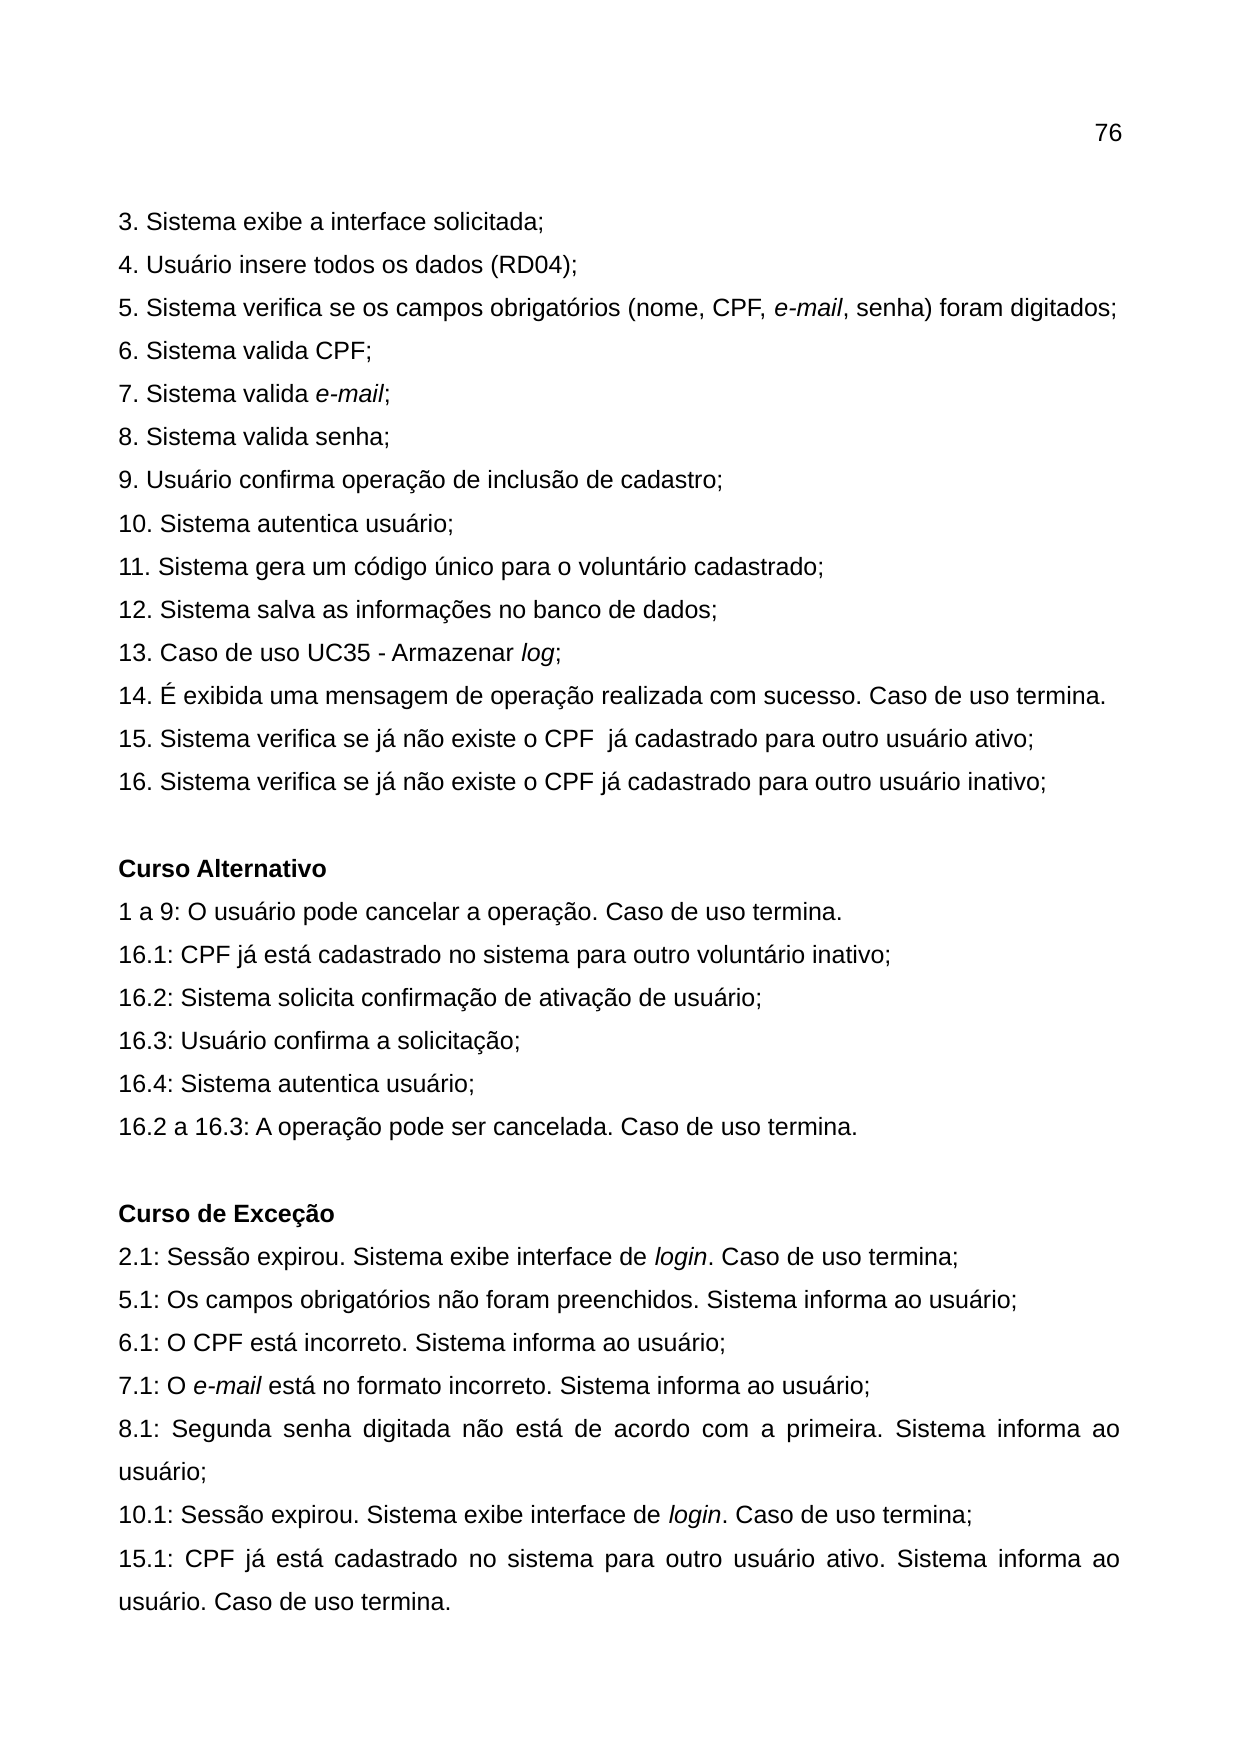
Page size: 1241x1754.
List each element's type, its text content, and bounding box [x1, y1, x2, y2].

text 16.2 a 16.3: A operação pode ser cancelada. Caso de uso termina. [118, 1112, 1122, 1141]
text 1 a 9: O usuário pode cancelar a operação. Caso de uso termina. [118, 897, 1122, 925]
text 16.4: Sistema autentica usuário; [118, 1069, 1122, 1098]
text 7.1: O e-mail está no formato incorreto. Sistema informa ao usuário; [118, 1371, 1122, 1400]
text 3. Sistema exibe a interface solicitada; [118, 207, 1122, 235]
text 16.2: Sistema solicita confirmação de ativação de usuário; [118, 983, 1122, 1012]
text 14. É exibida uma mensagem de operação realizada com sucesso. Caso de uso termina. [118, 681, 1122, 710]
text 15.1: CPF já está cadastrado no sistema para outro usuário ativo. Sistema informa ao usuário. Caso de uso termina. [118, 1543, 1122, 1615]
text 5. Sistema verifica se os campos obrigatórios (nome, CPF, e-mail, senha) foram digitados; [118, 293, 1122, 322]
text 9. Usuário confirma operação de inclusão de cadastro; [118, 465, 1122, 494]
text 6.1: O CPF está incorreto. Sistema informa ao usuário; [118, 1328, 1122, 1357]
text 13. Caso de uso UC35 - Armazenar log; [118, 638, 1122, 667]
text 2.1: Sessão expirou. Sistema exibe interface de login. Caso de uso termina; [118, 1242, 1122, 1270]
text 16.1: CPF já está cadastrado no sistema para outro voluntário inativo; [118, 940, 1122, 968]
text 7. Sistema valida e-mail; [118, 379, 1122, 408]
text 16.3: Usuário confirma a solicitação; [118, 1026, 1122, 1055]
text Curso Alternativo [118, 853, 1122, 882]
text 8.1: Segunda senha digitada não está de acordo com a primeira. Sistema informa ao usuário; [118, 1414, 1122, 1486]
text Curso de Exceção [118, 1198, 1122, 1227]
text 6. Sistema valida CPF; [118, 336, 1122, 365]
text 5.1: Os campos obrigatórios não foram preenchidos. Sistema informa ao usuário; [118, 1285, 1122, 1313]
text 16. Sistema verifica se já não existe o CPF já cadastrado para outro usuário inativo; [118, 767, 1122, 796]
text 12. Sistema salva as informações no banco de dados; [118, 595, 1122, 623]
text 10.1: Sessão expirou. Sistema exibe interface de login. Caso de uso termina; [118, 1500, 1122, 1529]
text 10. Sistema autentica usuário; [118, 508, 1122, 537]
text 4. Usuário insere todos os dados (RD04); [118, 250, 1122, 278]
text 11. Sistema gera um código único para o voluntário cadastrado; [118, 552, 1122, 580]
text 8. Sistema valida senha; [118, 422, 1122, 451]
text 15. Sistema verifica se já não existe o CPF já cadastrado para outro usuário ativo; [118, 724, 1122, 753]
